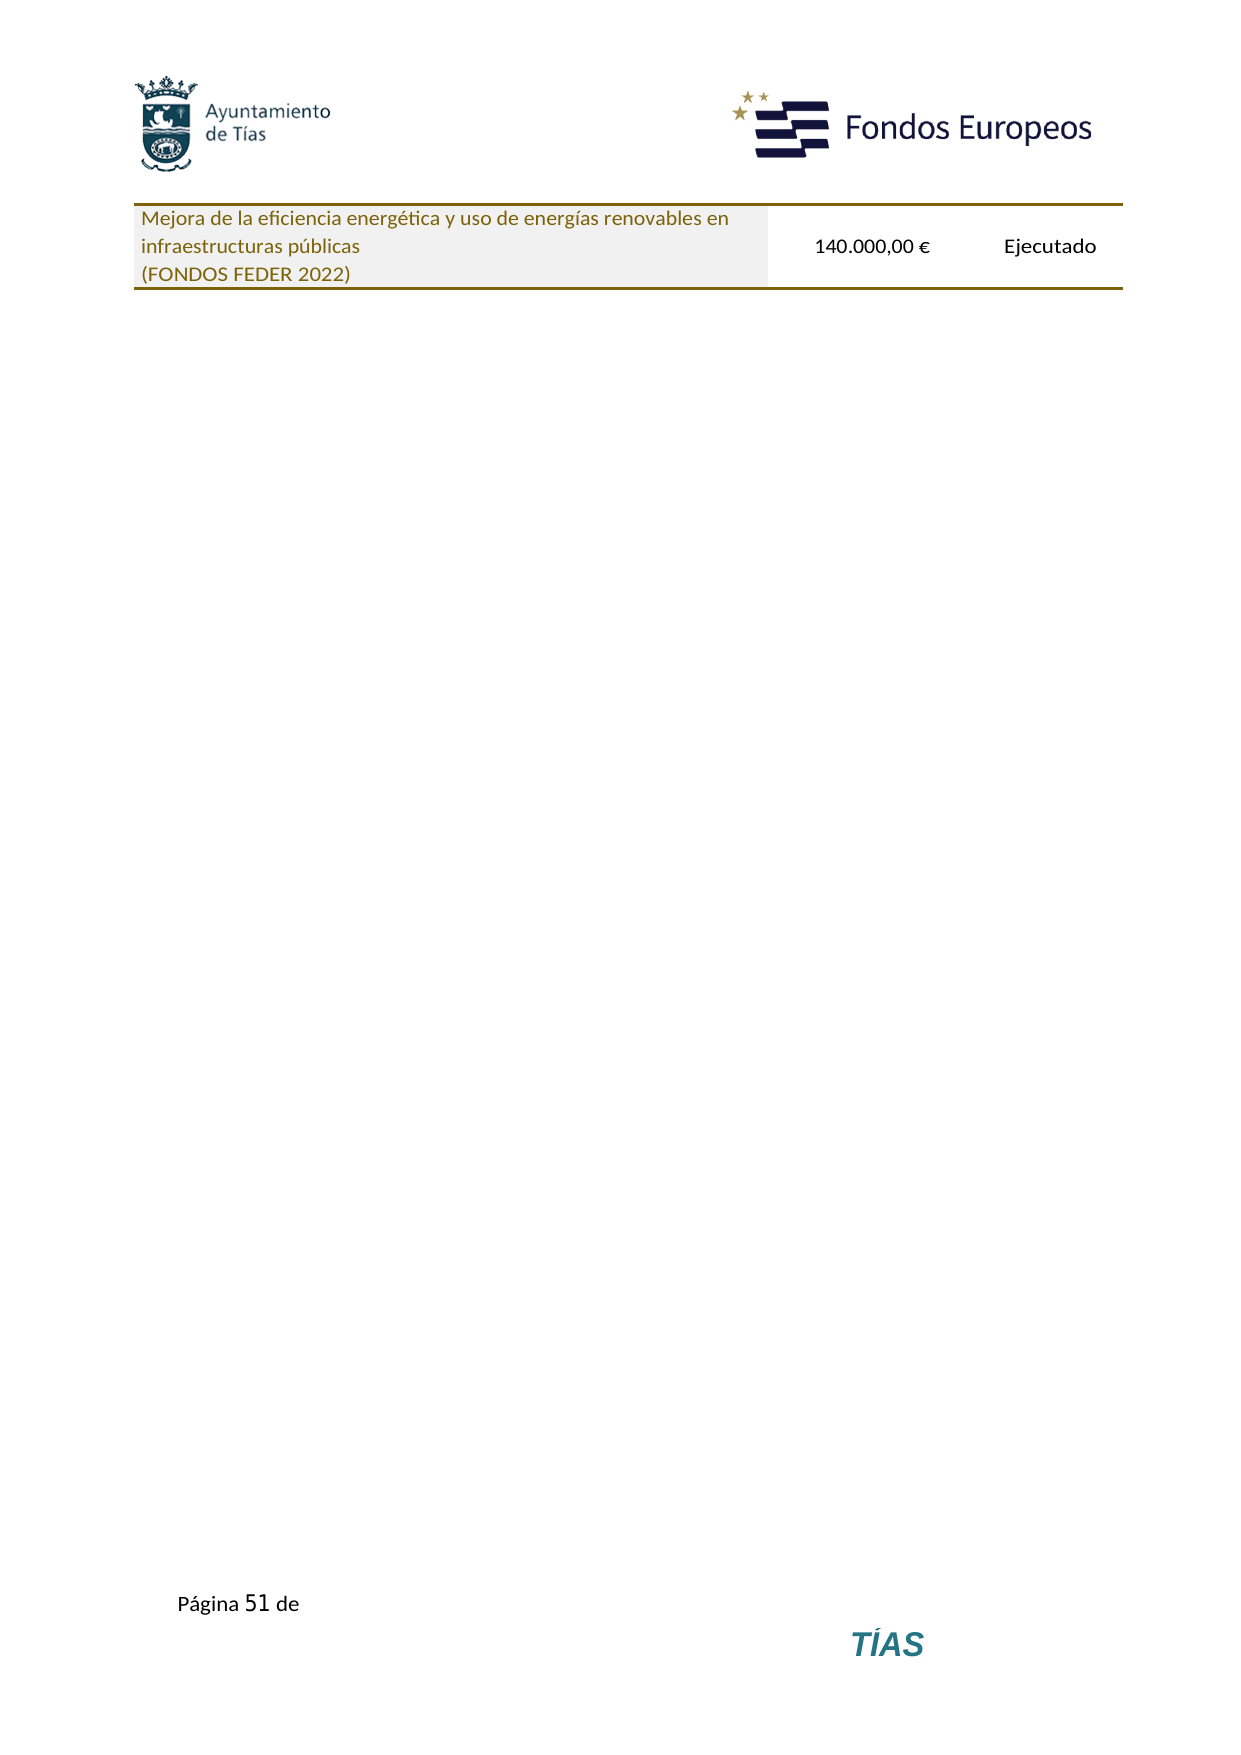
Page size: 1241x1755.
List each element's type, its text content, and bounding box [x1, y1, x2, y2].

table_cell Ejecutado [982, 206, 1123, 287]
table_cell Mejora de la eficiencia energética y uso de energías renovables en infraestructuras públicas (FONDOS FEDER 2022) [134, 206, 768, 287]
table_cell 140.000,00 € [768, 206, 982, 287]
